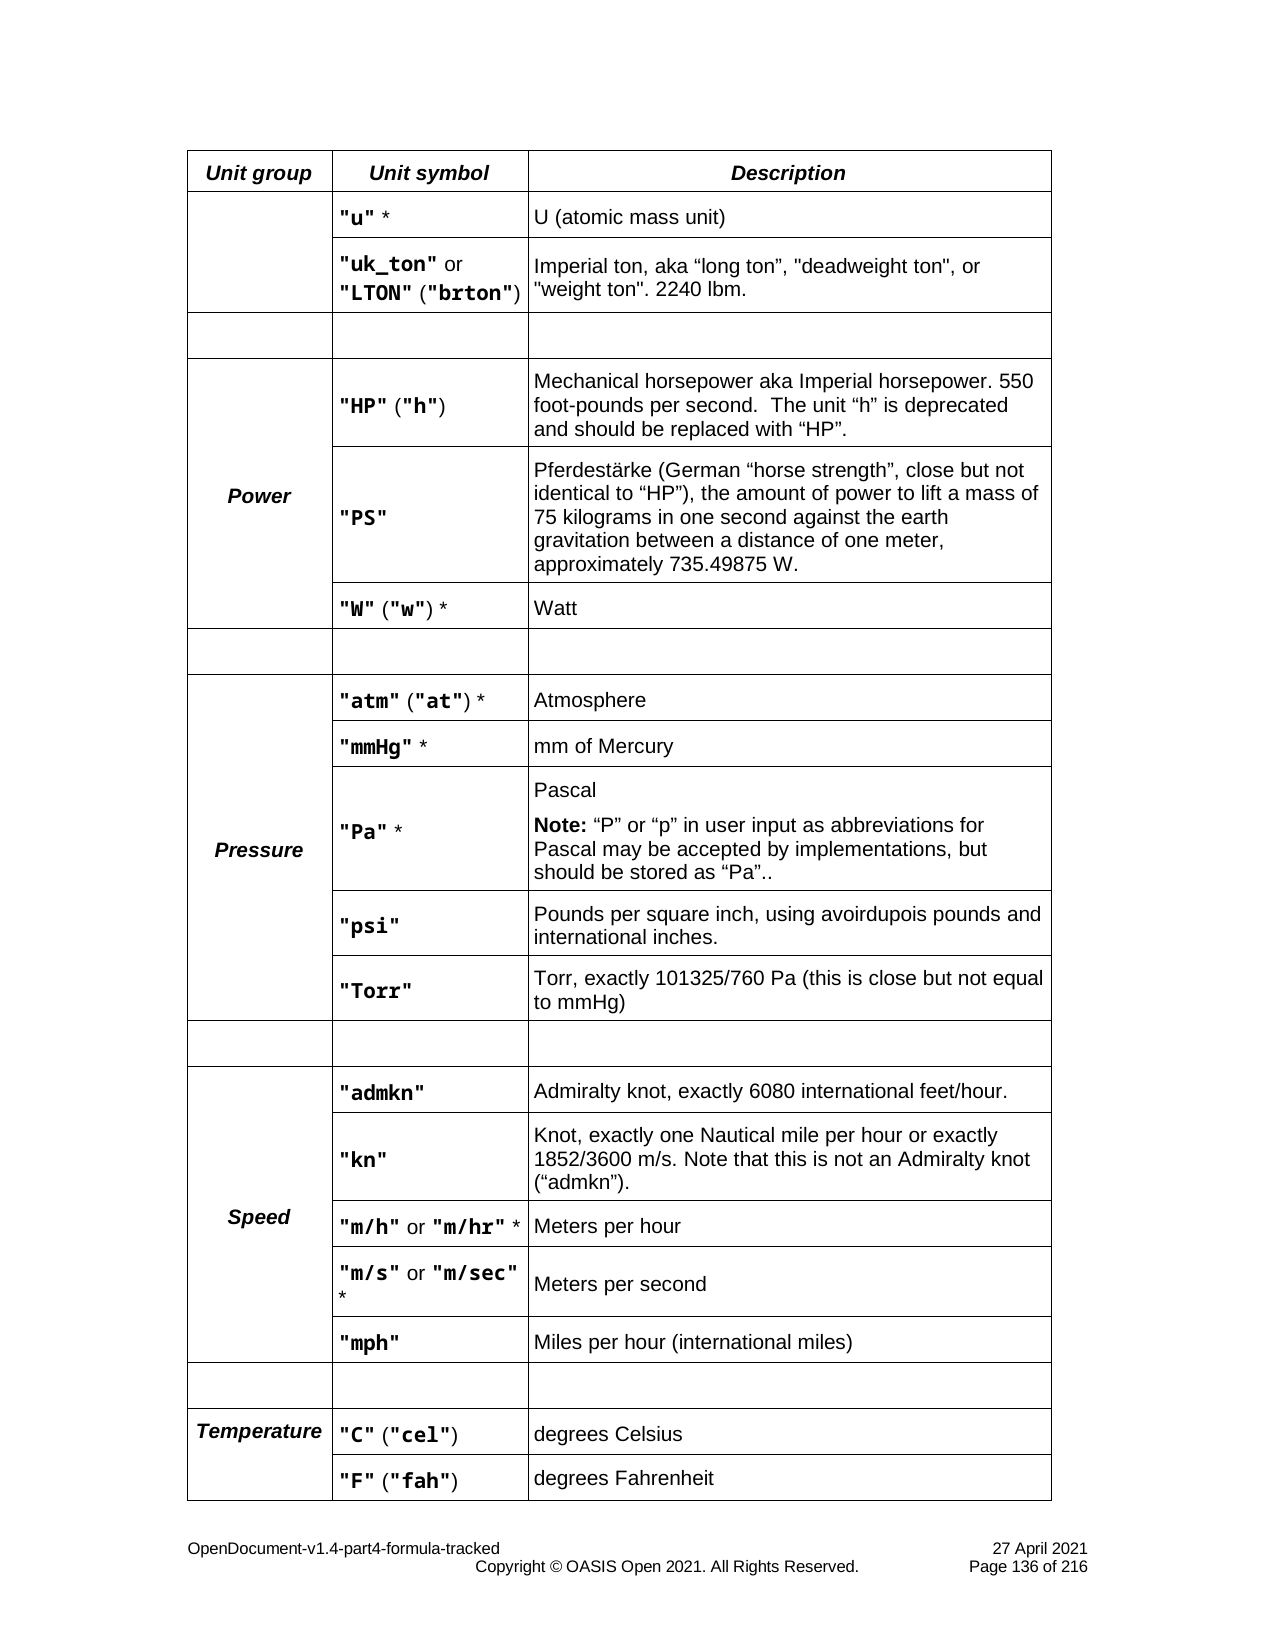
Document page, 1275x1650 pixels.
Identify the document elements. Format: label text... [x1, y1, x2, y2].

table_cell Torr, exactly 101325/760 Pa (this is close but not equal to mmHg) [529, 956, 1051, 1019]
table_cell "m/h" or "m/hr" * [333, 1201, 528, 1246]
table_cell [333, 629, 528, 674]
table_cell [188, 1363, 332, 1408]
table_cell Imperial ton, aka “long ton”, "deadweight ton", or "weight ton". 2240 lbm. [529, 238, 1051, 312]
table_cell "mmHg" * [333, 721, 528, 766]
table_cell "uk_ton" or "LTON" ("brton") [333, 238, 528, 312]
table_cell "Torr" [333, 956, 528, 1019]
table_cell degrees Celsius [529, 1409, 1051, 1454]
table_header Description [529, 151, 1051, 191]
table_cell "m/s" or "m/sec" * [333, 1247, 528, 1316]
table_cell "psi" [333, 891, 528, 955]
table_header Unit group [188, 151, 332, 191]
table_cell Meters per second [529, 1247, 1051, 1316]
table_cell Atmosphere [529, 675, 1051, 720]
table_cell "u" * [333, 192, 528, 237]
table_cell Meters per hour [529, 1201, 1051, 1246]
table_cell "kn" [333, 1113, 528, 1200]
table_cell [529, 1363, 1051, 1408]
table_cell "mph" [333, 1317, 528, 1362]
table_cell Pressure [188, 675, 332, 1019]
table_cell Miles per hour (international miles) [529, 1317, 1051, 1362]
table_cell Power [188, 359, 332, 628]
table_cell Mechanical horsepower aka Imperial horsepower. 550 foot-pounds per second. The unit “h” is deprecated and should be replaced with “HP”. [529, 359, 1051, 446]
table_cell "PS" [333, 447, 528, 582]
table_cell Knot, exactly one Nautical mile per hour or exactly 1852/3600 m/s. Note that this is not an Admiralty knot (“admkn”). [529, 1113, 1051, 1200]
table_cell [333, 313, 528, 358]
table_cell degrees Fahrenheit [529, 1455, 1051, 1500]
table_cell [529, 313, 1051, 358]
table_cell Pounds per square inch, using avoirdupois pounds and international inches. [529, 891, 1051, 955]
table_cell [188, 313, 332, 358]
table_cell [188, 1021, 332, 1066]
table_cell Admiralty knot, exactly 6080 international feet/hour. [529, 1067, 1051, 1112]
table_cell Pascal Note: “P” or “p” in user input as abbreviations for Pascal may be accepted by implementations, but should be stored as “Pa”.. [529, 767, 1051, 890]
table_cell Temperature [188, 1409, 332, 1500]
table_cell Speed [188, 1067, 332, 1362]
table_cell [333, 1021, 528, 1066]
table_cell "C" ("cel") [333, 1409, 528, 1454]
table_cell [333, 1363, 528, 1408]
table_cell [529, 1021, 1051, 1066]
table_cell [188, 629, 332, 674]
table_cell "F" ("fah") [333, 1455, 528, 1500]
table_cell "atm" ("at") * [333, 675, 528, 720]
table_header Unit symbol [333, 151, 528, 191]
table_cell mm of Mercury [529, 721, 1051, 766]
table_cell U (atomic mass unit) [529, 192, 1051, 237]
table_cell Pferdestärke (German “horse strength”, close but not identical to “HP”), the amount of power to lift a mass of 75 kilograms in one second against the earth gravitation between a distance of one meter, approximately 735.49875 W. [529, 447, 1051, 582]
table_cell "admkn" [333, 1067, 528, 1112]
table_cell "Pa" * [333, 767, 528, 890]
table_cell "W" ("w") * [333, 583, 528, 628]
table_cell "HP" ("h") [333, 359, 528, 446]
table_cell Watt [529, 583, 1051, 628]
table_cell [529, 629, 1051, 674]
table_cell [188, 192, 332, 312]
